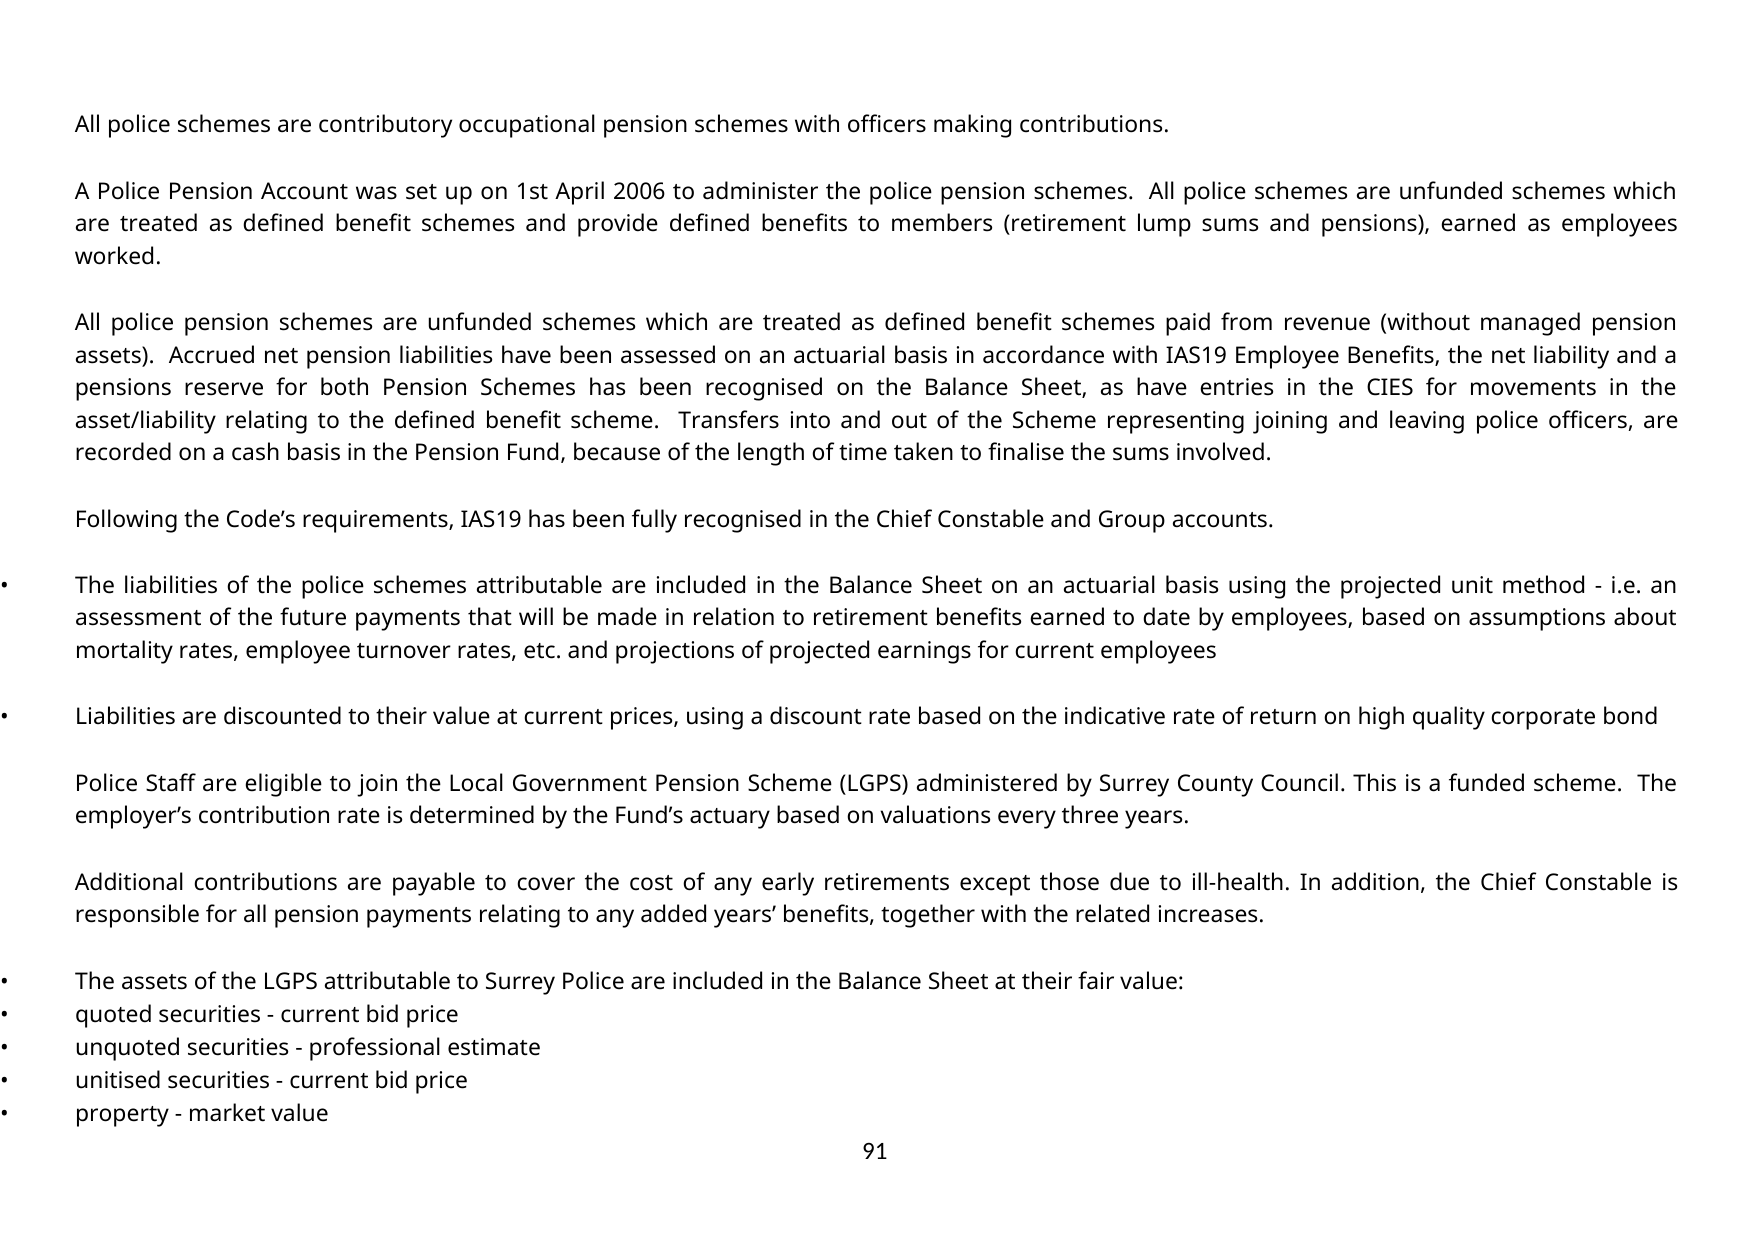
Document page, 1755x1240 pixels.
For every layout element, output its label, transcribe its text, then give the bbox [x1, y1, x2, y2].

list Liabilities are discounted to their value at current prices, using a discount rate based on the indicative rate of return on high quality corporate bond [0, 700, 1680, 731]
list unitised securities - current bid price [0, 1064, 1680, 1095]
text Following the Code’s requirements, IAS19 has been fully recognised in the Chief Constable and Group accounts. [74, 503, 1680, 534]
text All police schemes are contributory occupational pension schemes with officers making contributions. [74, 108, 1680, 139]
list The assets of the LGPS attributable to Surrey Police are included in the Balance Sheet at their fair value: [0, 964, 1680, 996]
list The liabilities of the police schemes attributable are included in the Balance Sheet on an actuarial basis using the projected unit method - i.e. an assessment of the future payments that will be made in relation to retirement benefits earned to date by employees, based on assumptions about mortality rates, employee turnover rates, etc. and projections of projected earnings for current employees [0, 569, 1680, 665]
text All police pension schemes are unfunded schemes which are treated as defined benefit schemes paid from revenue (without managed pension assets). Accrued net pension liabilities have been assessed on an actuarial basis in accordance with IAS19 Employee Benefits, the net liability and a pensions reserve for both Pension Schemes has been recognised on the Balance Sheet, as have entries in the CIES for movements in the asset/liability relating to the defined benefit scheme. Transfers into and out of the Scheme representing joining and leaving police officers, are recorded on a cash basis in the Pension Fund, because of the length of time taken to finalise the sums involved. [74, 306, 1680, 467]
list quoted securities - current bid price [0, 998, 1680, 1029]
text Police Staff are eligible to join the Local Government Pension Scheme (LGPS) administered by Surrey County Council. This is a funded scheme. The employer’s contribution rate is determined by the Fund’s actuary based on valuations every three years. [74, 767, 1680, 830]
text A Police Pension Account was set up on 1st April 2006 to administer the police pension schemes. All police schemes are unfunded schemes which are treated as defined benefit schemes and provide defined benefits to members (retirement lump sums and pensions), earned as employees worked. [74, 175, 1680, 271]
list property - market value [0, 1097, 1680, 1128]
text Additional contributions are payable to cover the cost of any early retirements except those due to ill-health. In addition, the Chief Constable is responsible for all pension payments relating to any added years’ benefits, together with the related increases. [74, 866, 1680, 929]
list unquoted securities - professional estimate [0, 1031, 1680, 1062]
